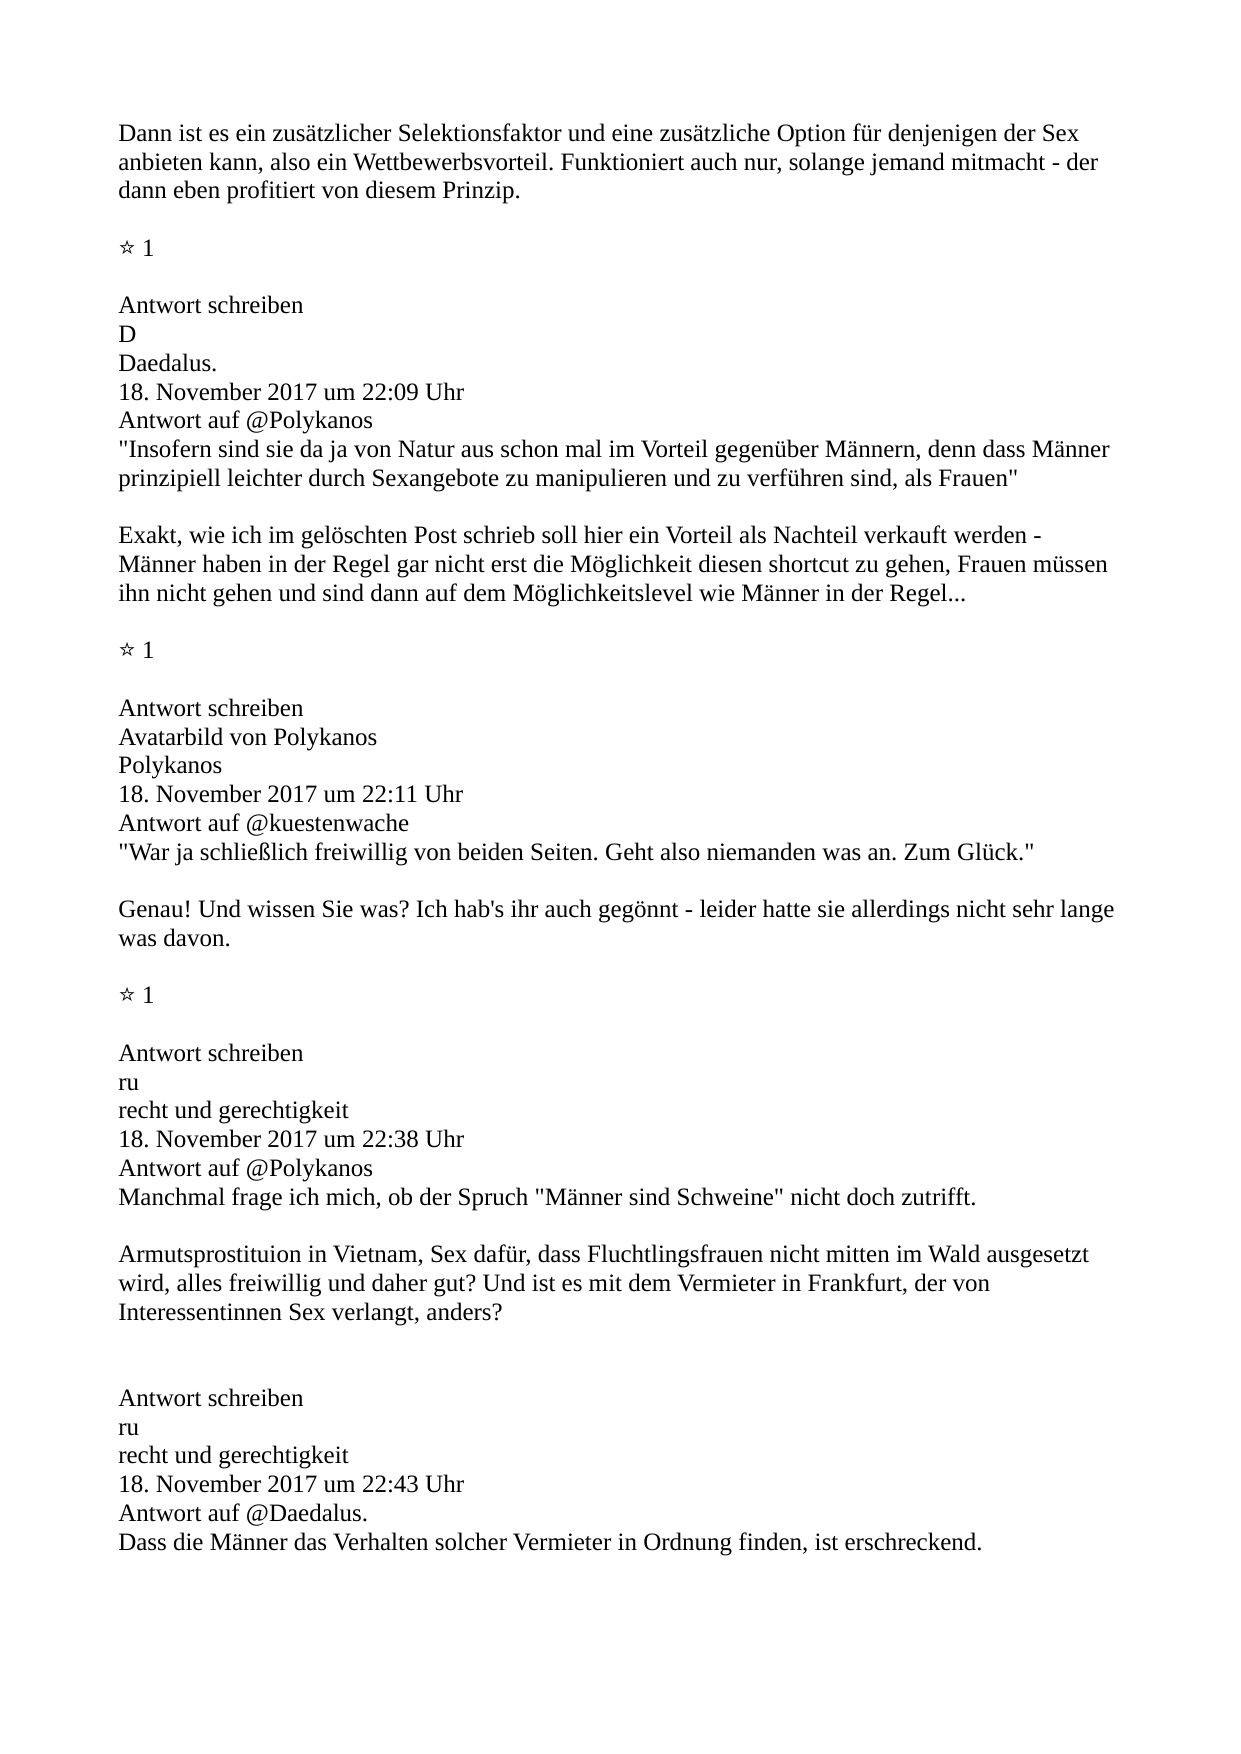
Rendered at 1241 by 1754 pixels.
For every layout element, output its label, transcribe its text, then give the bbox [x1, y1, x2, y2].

text 18. November 2017 um 22:38 Uhr [118, 1124, 1122, 1153]
text recht und gerechtigkeit [118, 1441, 1122, 1469]
text Antwort schreiben [118, 1383, 1122, 1412]
text Daedalus. [118, 348, 1122, 377]
text Antwort schreiben [118, 1038, 1122, 1067]
text D [118, 319, 1122, 348]
text 18. November 2017 um 22:09 Uhr [118, 377, 1122, 406]
text ru [118, 1067, 1122, 1096]
text Polykanos [118, 751, 1122, 779]
text 18. November 2017 um 22:11 Uhr [118, 779, 1122, 808]
text Antwort schreiben [118, 291, 1122, 319]
text Antwort auf @Daedalus. [118, 1498, 1122, 1527]
text Exakt, wie ich im gelöschten Post schrieb soll hier ein Vorteil als Nachteil verkauft werden - Männer haben in der Regel gar nicht erst die Möglichkeit diesen shortcut zu gehen, Frauen müssen ihn nicht gehen und sind dann auf dem Möglichkeitslevel wie Männer in der Regel... [118, 521, 1122, 607]
text "War ja schließlich freiwillig von beiden Seiten. Geht also niemanden was an. Zum Glück." [118, 837, 1122, 866]
text Dass die Männer das Verhalten solcher Vermieter in Ordnung finden, ist erschreckend. [118, 1527, 1122, 1556]
text Antwort auf @kuestenwache [118, 808, 1122, 837]
text ⭐️ 1 [118, 233, 1122, 262]
text Antwort auf @Polykanos [118, 1153, 1122, 1182]
text Dann ist es ein zusätzlicher Selektionsfaktor und eine zusätzliche Option für denjenigen der Sex anbieten kann, also ein Wettbewerbsvorteil. Funktioniert auch nur, solange jemand mitmacht - der dann eben profitiert von diesem Prinzip. [118, 118, 1122, 204]
text ru [118, 1412, 1122, 1441]
text Genau! Und wissen Sie was? Ich hab's ihr auch gegönnt - leider hatte sie allerdings nicht sehr lange was davon. [118, 894, 1122, 952]
text Antwort schreiben [118, 693, 1122, 722]
text Avatarbild von Polykanos [118, 722, 1122, 751]
text recht und gerechtigkeit [118, 1096, 1122, 1124]
text ⭐️ 1 [118, 636, 1122, 664]
text "Insofern sind sie da ja von Natur aus schon mal im Vorteil gegenüber Männern, denn dass Männer prinzipiell leichter durch Sexangebote zu manipulieren und zu verführen sind, als Frauen" [118, 434, 1122, 492]
text Antwort auf @Polykanos [118, 406, 1122, 434]
text 18. November 2017 um 22:43 Uhr [118, 1469, 1122, 1498]
text Manchmal frage ich mich, ob der Spruch "Männer sind Schweine" nicht doch zutrifft. [118, 1182, 1122, 1211]
text ⭐️ 1 [118, 981, 1122, 1009]
text Armutsprostituion in Vietnam, Sex dafür, dass Fluchtlingsfrauen nicht mitten im Wald ausgesetzt wird, alles freiwillig und daher gut? Und ist es mit dem Vermieter in Frankfurt, der von Interessentinnen Sex verlangt, anders? [118, 1239, 1122, 1326]
